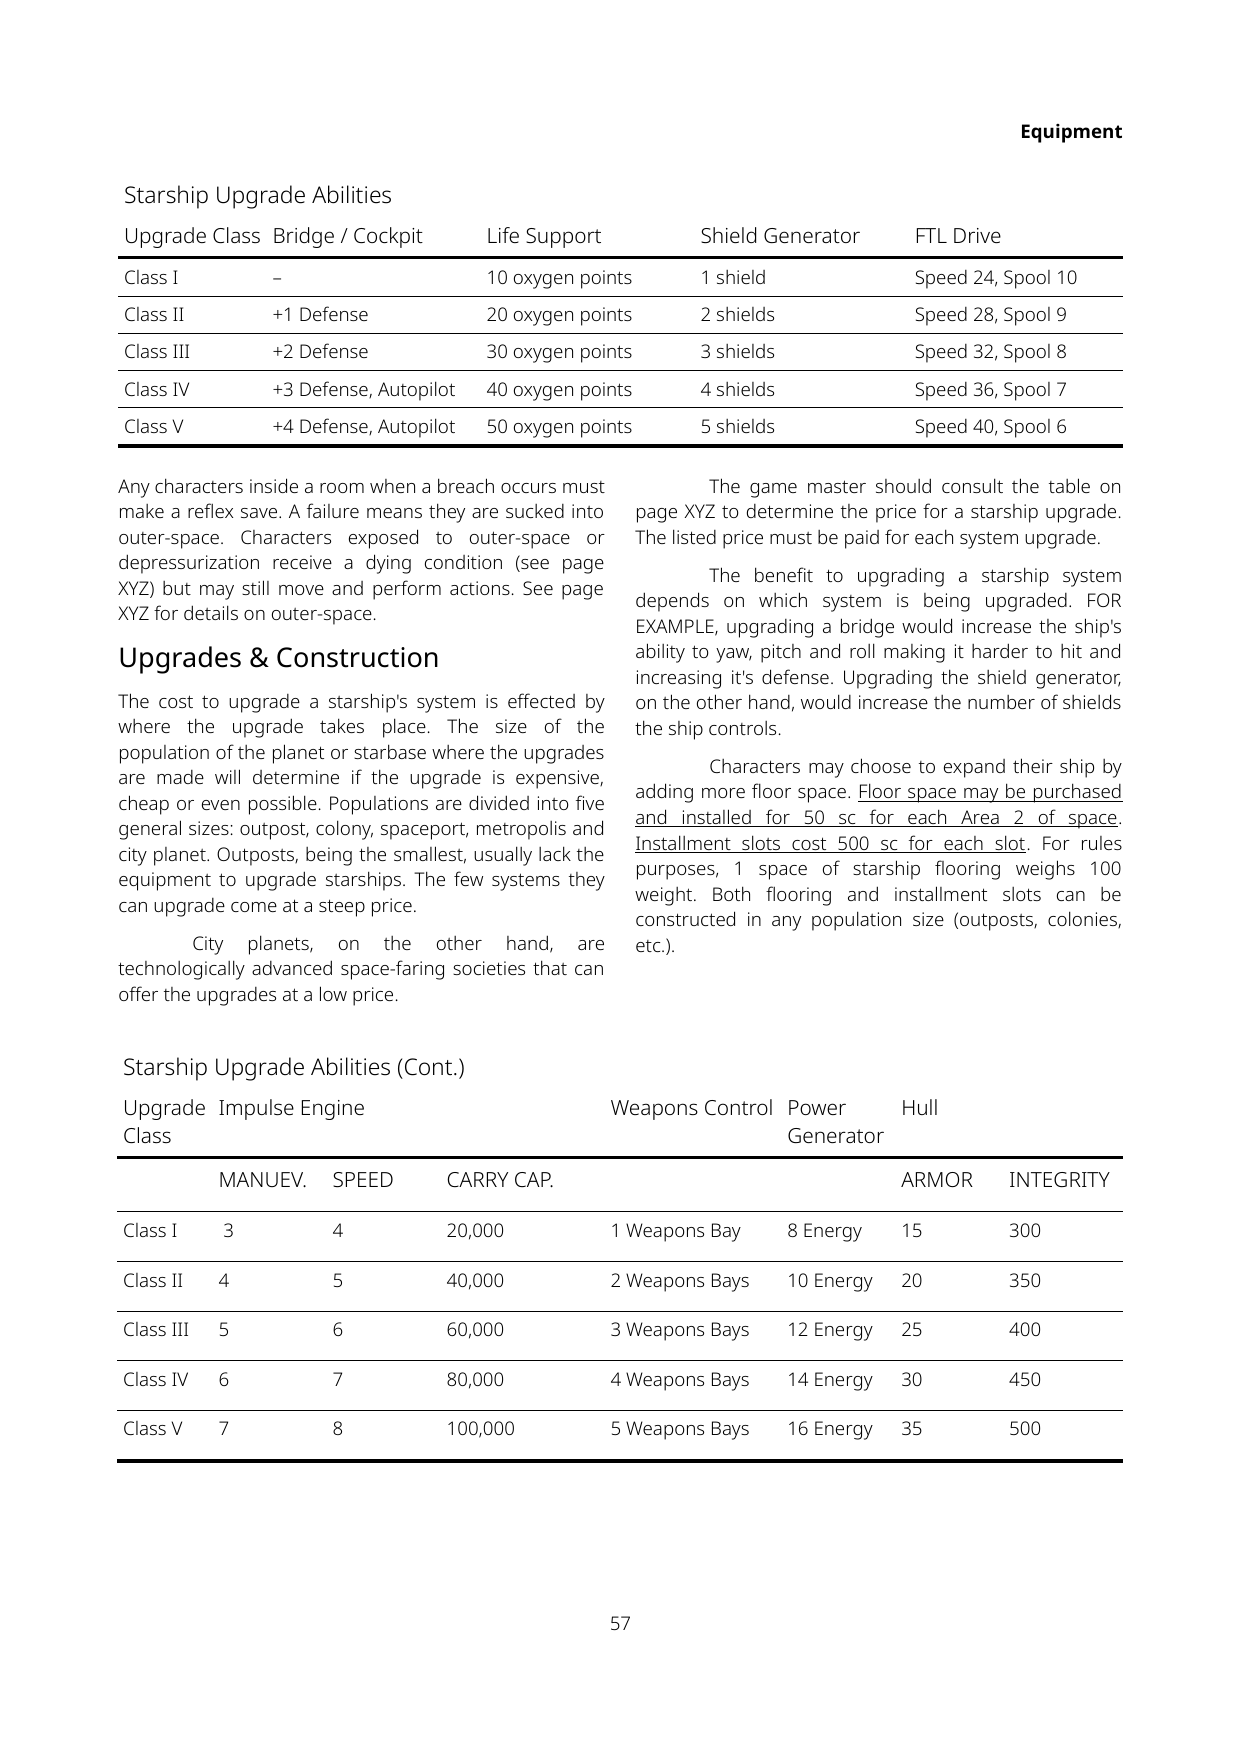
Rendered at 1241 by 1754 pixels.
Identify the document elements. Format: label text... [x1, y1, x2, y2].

table_cell +1 Defense [267, 297, 481, 333]
table_cell 4 [327, 1212, 441, 1261]
table_cell 3 shields [695, 334, 909, 370]
table_cell Speed 40, Spool 6 [909, 408, 1123, 444]
table_cell Class II [118, 297, 267, 333]
table_cell 10 Energy [781, 1262, 895, 1311]
table_cell 50 oxygen points [481, 408, 695, 444]
table_cell 4 [213, 1262, 327, 1311]
table_cell 300 [1003, 1212, 1123, 1261]
table_cell Class III [117, 1312, 212, 1360]
table_cell MANUEV. [213, 1159, 327, 1211]
table_cell 80,000 [441, 1361, 605, 1410]
table_cell Upgrade Class [117, 1088, 212, 1156]
table_cell 5 Weapons Bays [605, 1411, 781, 1459]
table_cell SPEED [327, 1159, 441, 1211]
table_header Starship Upgrade Abilities [118, 173, 1123, 216]
text The game master should consult the table on page XYZ to determine the price for a starship upgrade. The listed price must be paid for each system upgrade. [635, 473, 1122, 549]
table_header Starship Upgrade Abilities (Cont.) [117, 1045, 1123, 1087]
table_cell Hull [895, 1088, 1123, 1156]
text Any characters inside a room when a breach occurs must make a reflex save. A failure means they are sucked into outer-space. Characters exposed to outer-space or depressurization receive a dying condition (see page XYZ) but may still move and perform actions. See page XYZ for details on outer-space. [118, 473, 605, 626]
table_cell 1 shield [695, 259, 909, 296]
table_cell 20 oxygen points [481, 297, 695, 333]
table_cell 6 [327, 1312, 441, 1360]
table_cell 25 [895, 1312, 1003, 1360]
table_cell 5 [327, 1262, 441, 1311]
table_cell 60,000 [441, 1312, 605, 1360]
table_cell 3 Weapons Bays [605, 1312, 781, 1360]
table_cell 30 [895, 1361, 1003, 1410]
table_cell 8 [327, 1411, 441, 1459]
text The benefit to upgrading a starship system depends on which system is being upgraded. FOR EXAMPLE, upgrading a bridge would increase the ship's ability to yaw, pitch and roll making it harder to hit and increasing it's defense. Upgrading the shield generator, on the other hand, would increase the number of shields the ship controls. [635, 562, 1122, 741]
table_cell 2 shields [695, 297, 909, 333]
table_cell 8 Energy [781, 1212, 895, 1261]
text The cost to upgrade a starship's system is effected by where the upgrade takes place. The size of the population of the planet or starbase where the upgrades are made will determine if the upgrade is expensive, cheap or even possible. Populations are divided into five general sizes: outpost, colony, spaceport, metropolis and city planet. Outposts, being the smallest, usually lack the equipment to upgrade starships. The few systems they can upgrade come at a steep price. [118, 688, 605, 918]
table_cell Class V [118, 408, 267, 444]
table_cell 2 Weapons Bays [605, 1262, 781, 1311]
table_cell Speed 36, Spool 7 [909, 371, 1123, 407]
table_cell 30 oxygen points [481, 334, 695, 370]
table_cell Impulse Engine [213, 1088, 605, 1156]
table_cell 7 [327, 1361, 441, 1410]
table_cell Class I [117, 1212, 212, 1261]
table_cell 40,000 [441, 1262, 605, 1311]
table_cell 35 [895, 1411, 1003, 1459]
table_cell 5 [213, 1312, 327, 1360]
table_cell +2 Defense [267, 334, 481, 370]
table_cell Life Support [481, 216, 695, 256]
table_cell Speed 32, Spool 8 [909, 334, 1123, 370]
table_cell Class IV [117, 1361, 212, 1410]
table_cell 14 Energy [781, 1361, 895, 1410]
table_cell Shield Generator [695, 216, 909, 256]
table_cell 100,000 [441, 1411, 605, 1459]
table_cell 20 [895, 1262, 1003, 1311]
table_cell Upgrade Class [118, 216, 267, 256]
table_cell [117, 1159, 212, 1211]
table_cell Class I [118, 259, 267, 296]
table_cell 1 Weapons Bay [605, 1212, 781, 1261]
table_cell Bridge / Cockpit [267, 216, 481, 256]
table_cell 500 [1003, 1411, 1123, 1459]
table_cell Weapons Control [605, 1088, 781, 1156]
text Upgrades & Construction [118, 639, 605, 676]
table_cell 16 Energy [781, 1411, 895, 1459]
table_cell Class III [118, 334, 267, 370]
table_cell Power Generator [781, 1088, 895, 1156]
table_cell 12 Energy [781, 1312, 895, 1360]
table_cell – [267, 259, 481, 296]
table_cell 20,000 [441, 1212, 605, 1261]
table_cell +3 Defense, Autopilot [267, 371, 481, 407]
text Characters may choose to expand their ship by adding more floor space. Floor space may be purchased and installed for 50 sc for each Area 2 of space. Installment slots cost 500 sc for each slot. For rules purposes, 1 space of starship flooring weighs 100 weight. Both flooring and installment slots can be constructed in any population size (outposts, colonies, etc.). [635, 753, 1122, 957]
table_cell FTL Drive [909, 216, 1123, 256]
table_cell 3 [213, 1212, 327, 1261]
table_cell Speed 24, Spool 10 [909, 259, 1123, 296]
table_cell 450 [1003, 1361, 1123, 1410]
table_cell [781, 1159, 895, 1211]
table_cell 5 shields [695, 408, 909, 444]
table_cell +4 Defense, Autopilot [267, 408, 481, 444]
table_cell 15 [895, 1212, 1003, 1261]
table_cell CARRY CAP. [441, 1159, 605, 1211]
table_cell 4 shields [695, 371, 909, 407]
table_cell [605, 1159, 781, 1211]
table_cell 350 [1003, 1262, 1123, 1311]
table_cell ARMOR [895, 1159, 1003, 1211]
table_cell Class V [117, 1411, 212, 1459]
table_cell 4 Weapons Bays [605, 1361, 781, 1410]
table_cell 10 oxygen points [481, 259, 695, 296]
table_cell 400 [1003, 1312, 1123, 1360]
table_cell 40 oxygen points [481, 371, 695, 407]
text City planets, on the other hand, are technologically advanced space-faring societies that can offer the upgrades at a low price. [118, 930, 605, 1007]
table_cell 6 [213, 1361, 327, 1410]
table_cell Class IV [118, 371, 267, 407]
table_cell INTEGRITY [1003, 1159, 1123, 1211]
table_cell 7 [213, 1411, 327, 1459]
table_cell Speed 28, Spool 9 [909, 297, 1123, 333]
table_cell Class II [117, 1262, 212, 1311]
